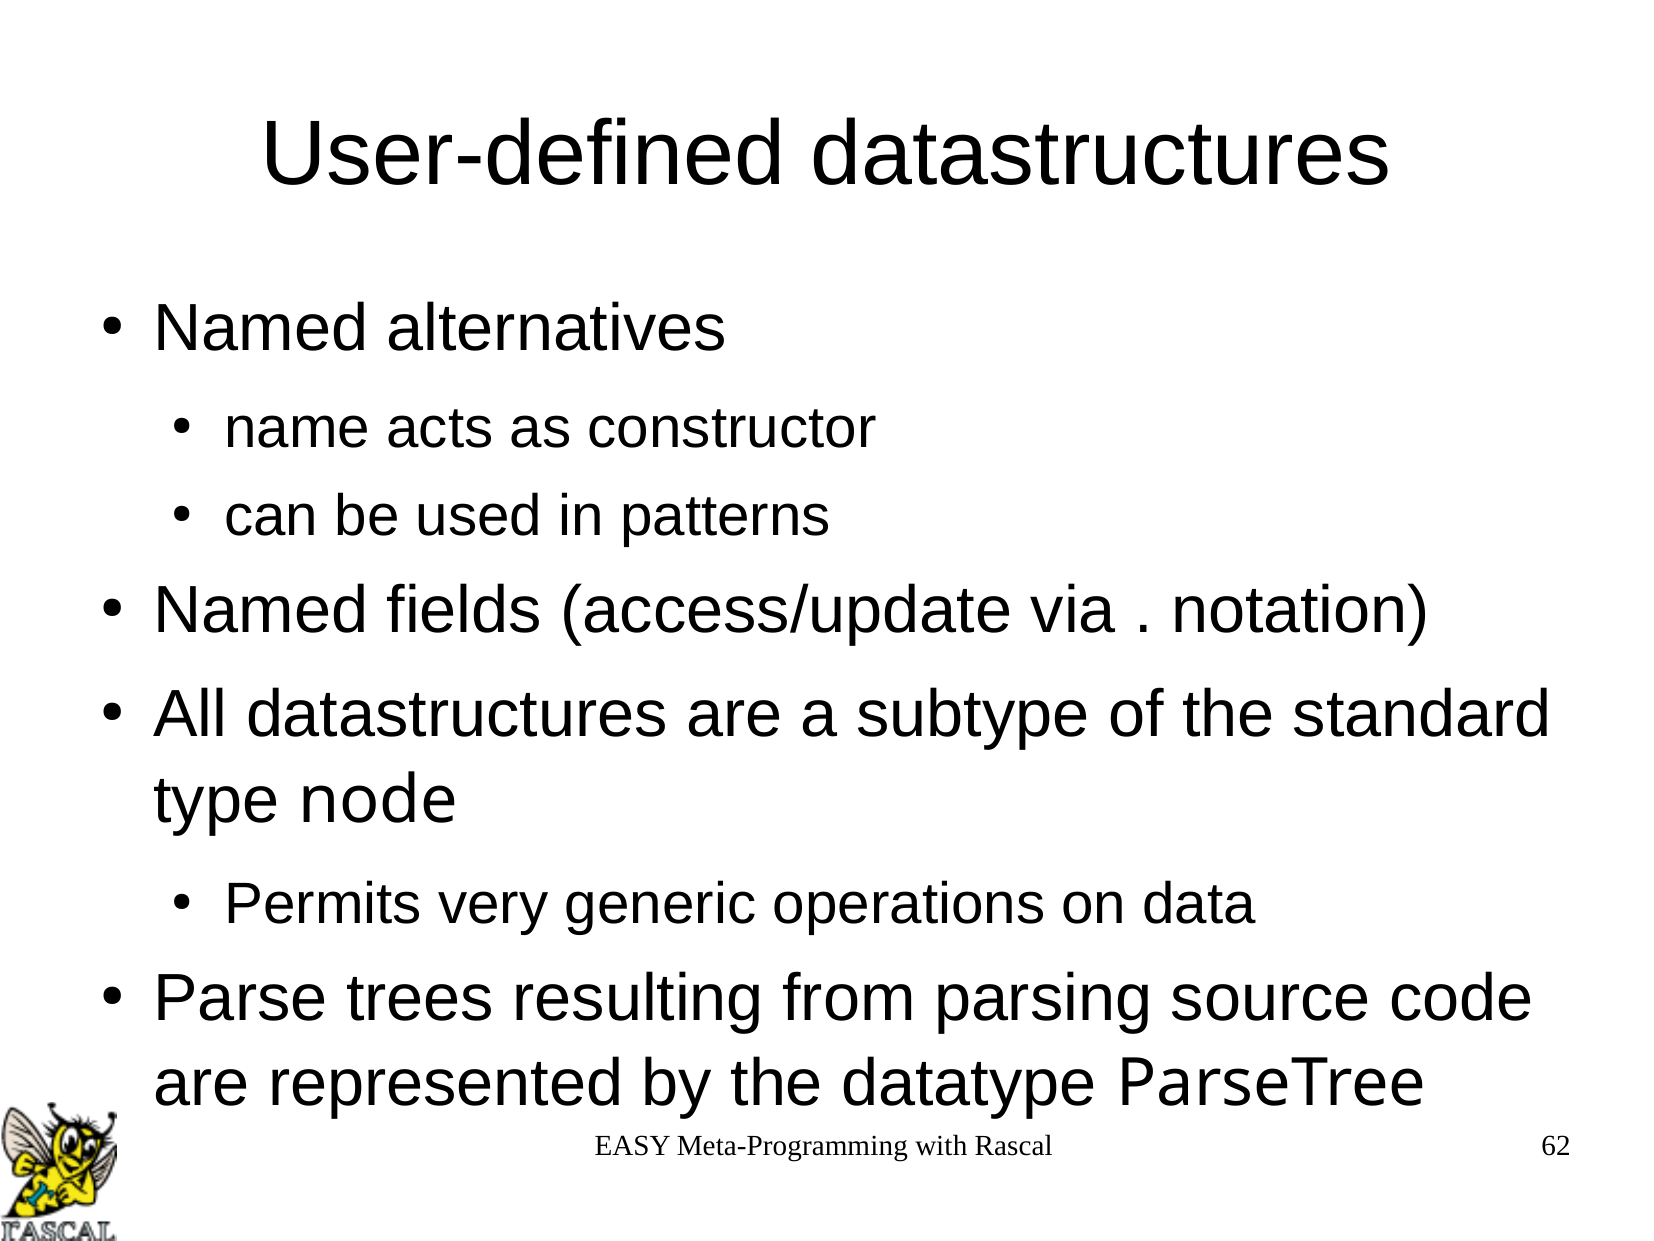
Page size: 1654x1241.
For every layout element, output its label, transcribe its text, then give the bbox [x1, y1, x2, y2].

title User-defined datastructures [82, 49, 1571, 257]
picture [0, 1102, 117, 1241]
list Named alternatives name acts as constructor can be used in patterns Named fields (access/update via . notation) All datastructures are a subtype of the standard type node Permits very generic operations on data Parse trees resulting from parsing source code are represented by the datatype ParseTree [82, 290, 1571, 1109]
